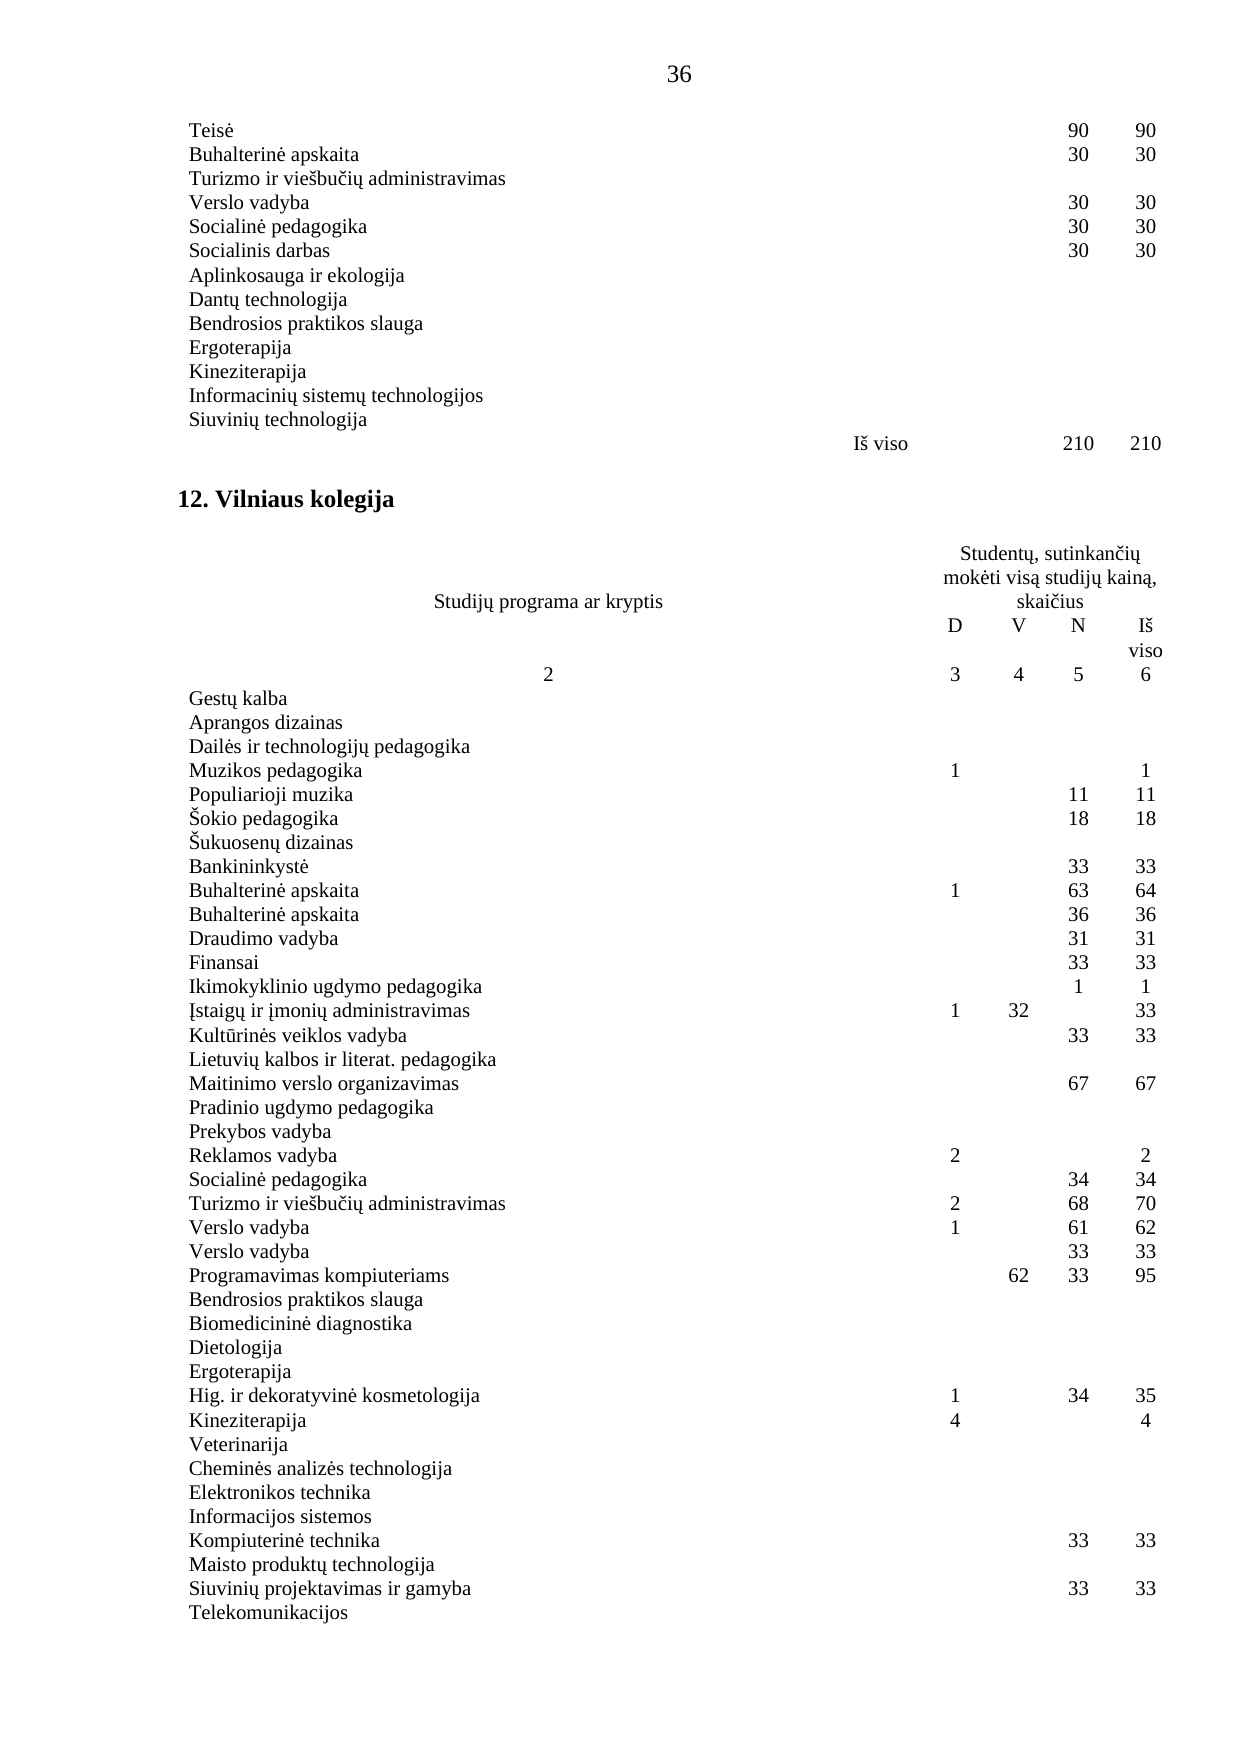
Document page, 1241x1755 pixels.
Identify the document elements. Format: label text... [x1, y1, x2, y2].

table_cell 4 [991, 662, 1046, 686]
table_cell Maitinimo verslo organizavimas [177, 1071, 919, 1095]
table_cell [1110, 1119, 1181, 1143]
table_cell [1110, 383, 1181, 407]
table_cell [919, 287, 991, 311]
table_cell 34 [1046, 1384, 1110, 1407]
table_cell 30 [1046, 190, 1110, 214]
table_cell 30 [1046, 214, 1110, 238]
table_cell 36 [1110, 902, 1181, 926]
table_cell Hig. ir dekoratyvinė kosmetologija [177, 1384, 919, 1407]
table_cell 63 [1046, 878, 1110, 902]
table_cell [919, 383, 991, 407]
table_cell 1 [919, 1384, 991, 1407]
table_cell [991, 1480, 1046, 1504]
table_cell Buhalterinė apskaita [177, 902, 919, 926]
table_cell Kineziterapija [177, 1408, 919, 1432]
table_cell 33 [1110, 854, 1181, 878]
table_cell 33 [1046, 854, 1110, 878]
table_cell Verslo vadyba [177, 1239, 919, 1263]
table_cell [991, 1335, 1046, 1359]
table_cell [1110, 1552, 1181, 1576]
table_cell [919, 734, 991, 758]
table_cell Iš viso [1110, 614, 1181, 662]
table_cell [1046, 311, 1110, 335]
table_cell [1046, 1408, 1110, 1432]
table_cell [1046, 710, 1110, 734]
table_cell 30 [1046, 142, 1110, 166]
table_cell 4 [1110, 1408, 1181, 1432]
table_cell [919, 1239, 991, 1263]
table_cell [919, 190, 991, 214]
table_cell [1110, 166, 1181, 190]
table_cell 67 [1046, 1071, 1110, 1095]
table_cell 5 [1046, 662, 1110, 686]
table_cell [1046, 263, 1110, 287]
table_cell [919, 926, 991, 950]
table_cell [1046, 1359, 1110, 1383]
table_cell [991, 1311, 1046, 1335]
table_cell [1046, 287, 1110, 311]
table_cell 90 [1110, 118, 1181, 142]
table_cell Telekomunikacijos [177, 1600, 919, 1624]
table_cell [991, 1167, 1046, 1191]
table_cell 31 [1110, 926, 1181, 950]
table_cell [1046, 734, 1110, 758]
table_cell [991, 1215, 1046, 1239]
table_cell 18 [1046, 806, 1110, 830]
table_cell [919, 974, 991, 998]
table_cell 64 [1110, 878, 1181, 902]
table_cell 31 [1046, 926, 1110, 950]
table_cell Teisė [177, 118, 919, 142]
table_cell [919, 1528, 991, 1552]
table_cell [991, 431, 1046, 455]
table_cell Dantų technologija [177, 287, 919, 311]
table_cell 33 [1046, 950, 1110, 974]
table_cell Socialinis darbas [177, 239, 919, 262]
table_cell [919, 263, 991, 287]
table_cell Buhalterinė apskaita [177, 142, 919, 166]
table_cell 33 [1110, 999, 1181, 1022]
table_cell [991, 1095, 1046, 1119]
table_cell 33 [1110, 1576, 1181, 1600]
table_cell 1 [919, 758, 991, 782]
table_cell [991, 1576, 1046, 1600]
table_cell Muzikos pedagogika [177, 758, 919, 782]
table_cell 1 [919, 999, 991, 1022]
table_cell 36 [1046, 902, 1110, 926]
table_cell 33 [1110, 1528, 1181, 1552]
table_cell [919, 407, 991, 431]
table_cell Aprangos dizainas [177, 710, 919, 734]
table_cell 61 [1046, 1215, 1110, 1239]
table_cell [919, 1023, 991, 1047]
table_cell [1046, 1456, 1110, 1480]
table_cell Biomedicininė diagnostika [177, 1311, 919, 1335]
table_cell Kultūrinės veiklos vadyba [177, 1023, 919, 1047]
table_cell Dietologija [177, 1335, 919, 1359]
table_cell [919, 1167, 991, 1191]
table_cell [1046, 1095, 1110, 1119]
table_cell 34 [1046, 1167, 1110, 1191]
table_cell Cheminės analizės technologija [177, 1456, 919, 1480]
table_cell [919, 830, 991, 854]
table_cell 2 [919, 1143, 991, 1167]
table_cell Informacijos sistemos [177, 1504, 919, 1528]
table_cell [919, 431, 991, 455]
table_cell 1 [1110, 758, 1181, 782]
table_cell [1046, 1432, 1110, 1456]
table_cell 30 [1110, 190, 1181, 214]
table_cell [991, 806, 1046, 830]
table_header Studentų, sutinkančių mokėti visą studijų kainą, skaičius [919, 541, 1181, 613]
table_cell [991, 686, 1046, 710]
table_cell [1110, 830, 1181, 854]
table_cell [1046, 407, 1110, 431]
table_cell [991, 1047, 1046, 1071]
table_cell Draudimo vadyba [177, 926, 919, 950]
table_cell Gestų kalba [177, 686, 919, 710]
table_cell [1046, 335, 1110, 359]
table_cell [919, 1287, 991, 1311]
table_cell Buhalterinė apskaita [177, 878, 919, 902]
table_cell [1110, 686, 1181, 710]
table_cell 62 [991, 1263, 1046, 1287]
table_cell 11 [1110, 782, 1181, 806]
table_cell 35 [1110, 1384, 1181, 1407]
table_cell [1046, 1143, 1110, 1167]
table_cell [991, 214, 1046, 238]
table_cell [991, 1071, 1046, 1095]
table_cell [991, 383, 1046, 407]
table_cell 30 [1046, 239, 1110, 262]
table_cell [991, 1359, 1046, 1383]
table_cell [991, 1432, 1046, 1456]
table_cell [991, 335, 1046, 359]
table_cell [1110, 359, 1181, 383]
table_cell 33 [1110, 1023, 1181, 1047]
table_cell [991, 407, 1046, 431]
table_cell [1110, 1432, 1181, 1456]
table_cell 1 [1046, 974, 1110, 998]
table_cell [1046, 359, 1110, 383]
table_cell 210 [1110, 431, 1181, 455]
table_cell [991, 1239, 1046, 1263]
table_cell [919, 1335, 991, 1359]
table_cell [1110, 1480, 1181, 1504]
table_cell Lietuvių kalbos ir literat. pedagogika [177, 1047, 919, 1071]
table_cell 11 [1046, 782, 1110, 806]
table_cell [991, 1287, 1046, 1311]
table_cell [919, 1456, 991, 1480]
table_cell Ergoterapija [177, 1359, 919, 1383]
table_cell 2 [1110, 1143, 1181, 1167]
table_cell Socialinė pedagogika [177, 214, 919, 238]
table_cell [1110, 311, 1181, 335]
table_cell Siuvinių technologija [177, 407, 919, 431]
table_cell D [919, 614, 991, 662]
table_cell Finansai [177, 950, 919, 974]
table_cell [919, 1359, 991, 1383]
table_cell [1046, 166, 1110, 190]
table_cell [919, 239, 991, 262]
table_cell 62 [1110, 1215, 1181, 1239]
table_cell Maisto produktų technologija [177, 1552, 919, 1576]
table_cell [919, 1263, 991, 1287]
table_cell [919, 1311, 991, 1335]
table_cell [991, 287, 1046, 311]
table_cell [1110, 1287, 1181, 1311]
table_cell 3 [919, 662, 991, 686]
table_cell 90 [1046, 118, 1110, 142]
table_cell 95 [1110, 1263, 1181, 1287]
table_cell [919, 118, 991, 142]
table_cell [919, 1119, 991, 1143]
table_cell [919, 1552, 991, 1576]
table_cell [1046, 1335, 1110, 1359]
table_cell 32 [991, 999, 1046, 1022]
table_cell Šukuosenų dizainas [177, 830, 919, 854]
table_cell [991, 950, 1046, 974]
text 12. Vilniaus kolegija [177, 484, 1181, 512]
table_cell Bankininkystė [177, 854, 919, 878]
table_cell 67 [1110, 1071, 1181, 1095]
table_cell [1046, 830, 1110, 854]
table_cell [1110, 1456, 1181, 1480]
table_cell [919, 359, 991, 383]
table_cell [919, 1480, 991, 1504]
table_cell [1046, 1047, 1110, 1071]
table_cell Informacinių sistemų technologijos [177, 383, 919, 407]
table_cell [991, 878, 1046, 902]
table_cell 210 [1046, 431, 1110, 455]
table_cell [991, 1456, 1046, 1480]
table_cell 33 [1110, 1239, 1181, 1263]
table_cell [1110, 1359, 1181, 1383]
table_cell [991, 1191, 1046, 1215]
table_cell Verslo vadyba [177, 1215, 919, 1239]
table_cell 6 [1110, 662, 1181, 686]
table_cell 1 [919, 878, 991, 902]
table_cell Iš viso [177, 431, 919, 455]
table_cell [991, 734, 1046, 758]
table_cell [991, 974, 1046, 998]
table_cell 30 [1110, 142, 1181, 166]
table_cell [919, 166, 991, 190]
table_cell [991, 710, 1046, 734]
table_cell [1110, 1311, 1181, 1335]
table_cell [919, 311, 991, 335]
table_cell [919, 950, 991, 974]
table_cell Veterinarija [177, 1432, 919, 1456]
table_cell Kompiuterinė technika [177, 1528, 919, 1552]
table_cell [919, 214, 991, 238]
table_cell [1046, 1504, 1110, 1528]
table_cell Siuvinių projektavimas ir gamyba [177, 1576, 919, 1600]
table_cell Turizmo ir viešbučių administravimas [177, 166, 919, 190]
table_cell [1110, 1095, 1181, 1119]
table_cell [991, 1384, 1046, 1407]
table_cell 33 [1046, 1023, 1110, 1047]
table_cell [1046, 1311, 1110, 1335]
table_cell [1046, 758, 1110, 782]
table_cell [1110, 335, 1181, 359]
table_cell [991, 1600, 1046, 1624]
table_cell [919, 142, 991, 166]
table_cell [991, 239, 1046, 262]
table_cell [1046, 1600, 1110, 1624]
table_cell [919, 902, 991, 926]
table_cell Bendrosios praktikos slauga [177, 311, 919, 335]
table_cell Ikimokyklinio ugdymo pedagogika [177, 974, 919, 998]
table_cell [991, 1552, 1046, 1576]
table_cell [1110, 710, 1181, 734]
table_cell 33 [1046, 1263, 1110, 1287]
table_cell 70 [1110, 1191, 1181, 1215]
table_cell Pradinio ugdymo pedagogika [177, 1095, 919, 1119]
table_cell Programavimas kompiuteriams [177, 1263, 919, 1287]
table_cell [919, 1071, 991, 1095]
table_cell [991, 118, 1046, 142]
table_cell 2 [919, 1191, 991, 1215]
table_cell Kineziterapija [177, 359, 919, 383]
table_cell [1046, 383, 1110, 407]
table_cell Elektronikos technika [177, 1480, 919, 1504]
table_cell [991, 854, 1046, 878]
table_cell 18 [1110, 806, 1181, 830]
table_cell [991, 1143, 1046, 1167]
table_cell Įstaigų ir įmonių administravimas [177, 999, 919, 1022]
table_cell [919, 335, 991, 359]
table_cell [919, 686, 991, 710]
table_cell [919, 1432, 991, 1456]
table_cell [991, 142, 1046, 166]
table_cell N [1046, 614, 1110, 662]
table_cell Bendrosios praktikos slauga [177, 1287, 919, 1311]
table_cell 33 [1110, 950, 1181, 974]
table_cell Ergoterapija [177, 335, 919, 359]
table_cell [991, 1528, 1046, 1552]
table_cell [991, 926, 1046, 950]
table_cell [991, 359, 1046, 383]
table_cell [919, 710, 991, 734]
table_cell Dailės ir technologijų pedagogika [177, 734, 919, 758]
table_cell Prekybos vadyba [177, 1119, 919, 1143]
table_cell [1110, 1335, 1181, 1359]
table_cell [919, 1047, 991, 1071]
table_cell [1110, 263, 1181, 287]
table_cell [1110, 1504, 1181, 1528]
table_cell Turizmo ir viešbučių administravimas [177, 1191, 919, 1215]
table_cell [991, 190, 1046, 214]
table_cell [1046, 1480, 1110, 1504]
table_cell [1046, 1119, 1110, 1143]
table_cell [919, 782, 991, 806]
table_cell Reklamos vadyba [177, 1143, 919, 1167]
table_cell [991, 311, 1046, 335]
table_cell [919, 1504, 991, 1528]
table_cell [991, 1504, 1046, 1528]
table_cell [991, 830, 1046, 854]
table_cell Šokio pedagogika [177, 806, 919, 830]
table_cell [991, 263, 1046, 287]
table_cell [1110, 407, 1181, 431]
table_cell Socialinė pedagogika [177, 1167, 919, 1191]
table_cell [1110, 734, 1181, 758]
table_cell [919, 1576, 991, 1600]
table_cell [1046, 686, 1110, 710]
table_cell [919, 854, 991, 878]
table_cell 4 [919, 1408, 991, 1432]
table_cell 68 [1046, 1191, 1110, 1215]
table_cell [919, 806, 991, 830]
table_cell 30 [1110, 239, 1181, 262]
table_cell [1110, 1600, 1181, 1624]
table_cell 30 [1110, 214, 1181, 238]
table_cell [991, 166, 1046, 190]
table_cell 2 [177, 662, 919, 686]
table_cell 34 [1110, 1167, 1181, 1191]
table_cell [991, 1023, 1046, 1047]
table_cell [919, 1095, 991, 1119]
table_cell [1110, 1047, 1181, 1071]
table_header Studijų programa ar kryptis [177, 541, 919, 662]
table_cell 33 [1046, 1576, 1110, 1600]
table_cell [991, 782, 1046, 806]
table_cell [1110, 287, 1181, 311]
table_cell [991, 1408, 1046, 1432]
table_cell [1046, 1552, 1110, 1576]
table_cell [1046, 999, 1110, 1022]
table_cell 33 [1046, 1528, 1110, 1552]
table_cell [919, 1600, 991, 1624]
table_cell 1 [1110, 974, 1181, 998]
table_cell Aplinkosauga ir ekologija [177, 263, 919, 287]
table_cell V [991, 614, 1046, 662]
table_cell Populiarioji muzika [177, 782, 919, 806]
table_cell [991, 1119, 1046, 1143]
table_cell 33 [1046, 1239, 1110, 1263]
table_cell Verslo vadyba [177, 190, 919, 214]
table_cell [1046, 1287, 1110, 1311]
table_cell 1 [919, 1215, 991, 1239]
table_cell [991, 758, 1046, 782]
table_cell [991, 902, 1046, 926]
